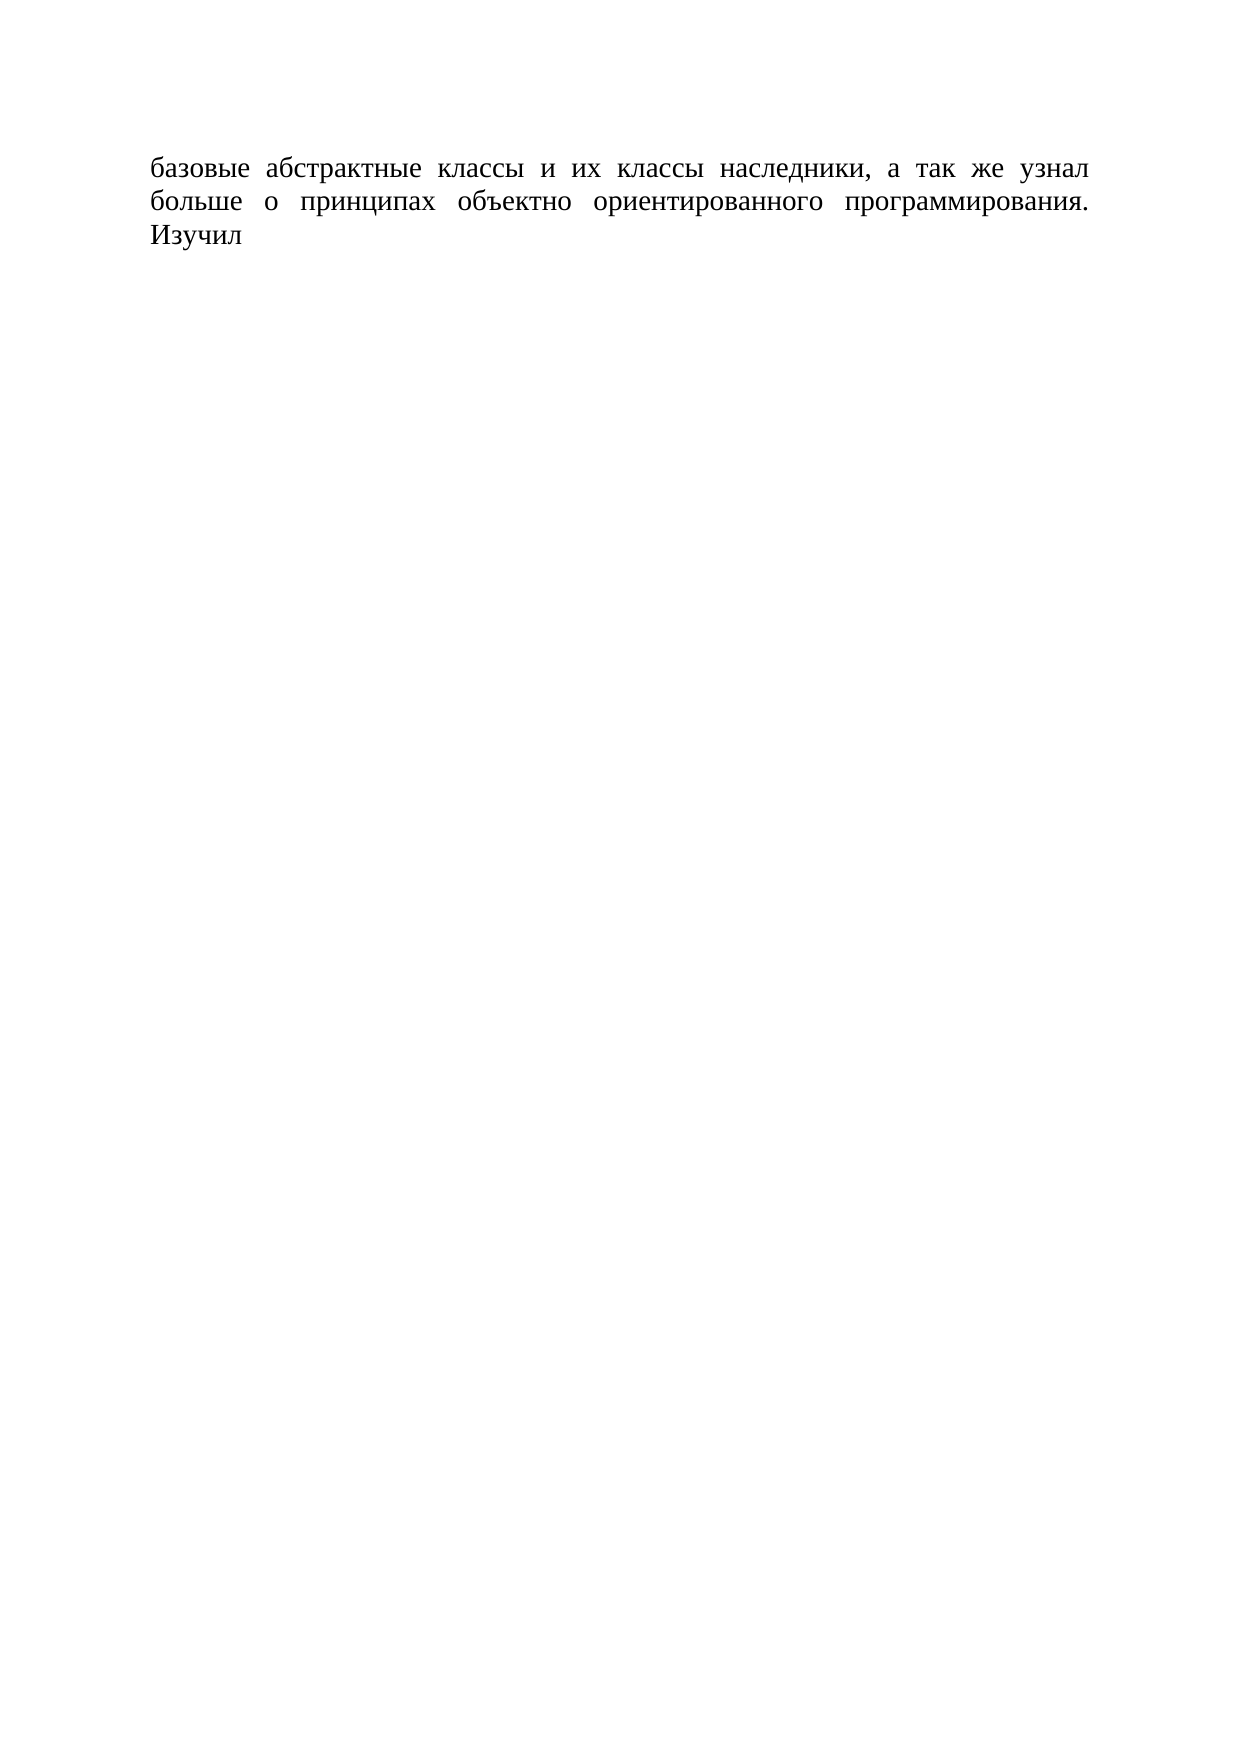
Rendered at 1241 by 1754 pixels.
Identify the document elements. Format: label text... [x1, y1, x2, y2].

text базовые абстрактные классы и их классы наследники, а так же узнал больше о принципах объектно ориентированного программирования. Изучил [150, 150, 1090, 251]
